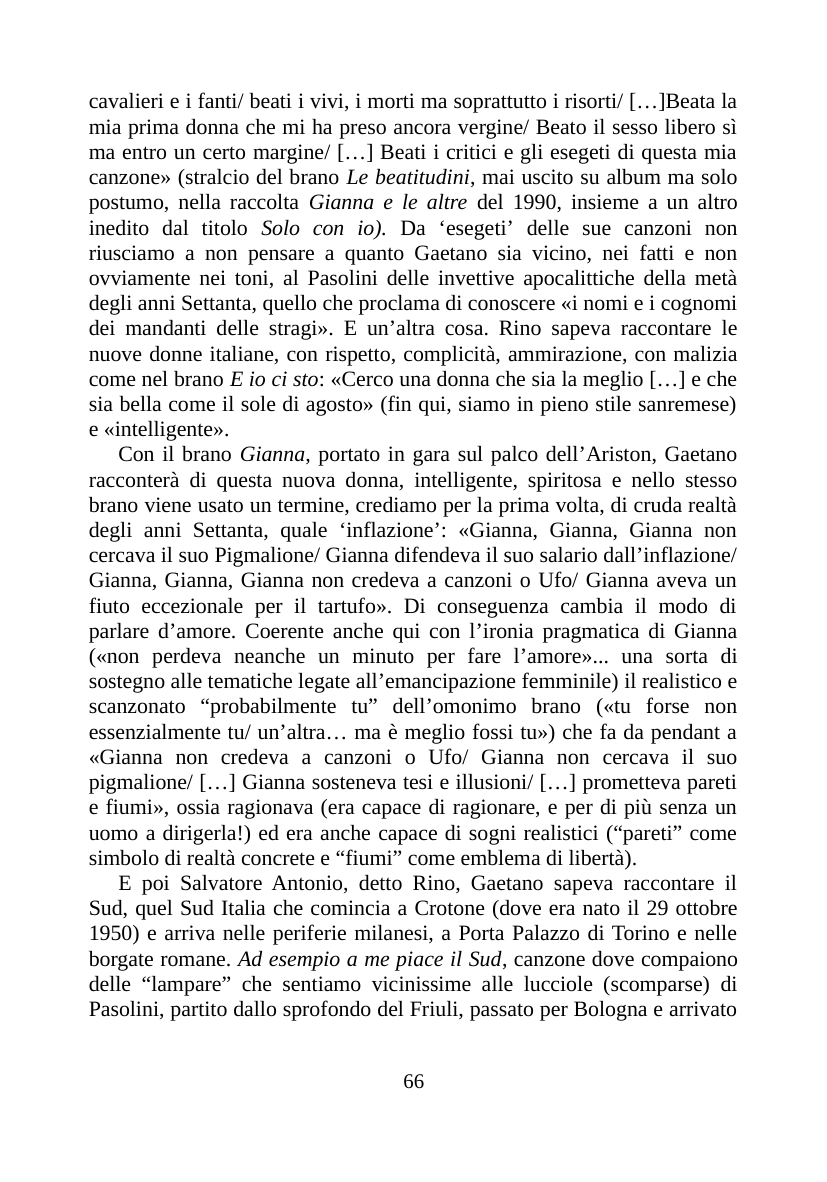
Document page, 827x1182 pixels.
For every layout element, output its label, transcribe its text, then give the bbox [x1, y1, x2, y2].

text E poi Salvatore Antonio, detto Rino, Gaetano sapeva raccontare il Sud, quel Sud Italia che comincia a Crotone (dove era nato il 29 ottobre 1950) e arriva nelle periferie milanesi, a Porta Palazzo di Torino e nelle borgate romane. Ad esempio a me piace il Sud, canzone dove compaiono delle “lampare” che sentiamo vicinissime alle lucciole (scomparse) di Pasolini, partito dallo sprofondo del Friuli, passato per Bologna e arrivato [88, 870, 738, 1021]
text Con il brano Gianna, portato in gara sul palco dell’Ariston, Gaetano racconterà di questa nuova donna, intelligente, spiritosa e nello stesso brano viene usato un termine, crediamo per la prima volta, di cruda realtà degli anni Settanta, quale ‘inflazione’: «Gianna, Gianna, Gianna non cercava il suo Pigmalione/ Gianna difendeva il suo salario dall’inflazione/ Gianna, Gianna, Gianna non credeva a canzoni o Ufo/ Gianna aveva un fiuto eccezionale per il tartufo». Di conseguenza cambia il modo di parlare d’amore. Coerente anche qui con l’ironia pragmatica di Gianna («non perdeva neanche un minuto per fare l’amore»... una sorta di sostegno alle tematiche legate all’emancipazione femminile) il realistico e scanzonato “probabilmente tu” dell’omonimo brano («tu forse non essenzialmente tu/ un’altra… ma è meglio fossi tu») che fa da pendant a «Gianna non credeva a canzoni o Ufo/ Gianna non cercava il suo pigmalione/ […] Gianna sosteneva tesi e illusioni/ […] prometteva pareti e fiumi», ossia ragionava (era capace di ragionare, e per di più senza un uomo a dirigerla!) ed era anche capace di sogni realistici (“pareti” come simbolo di realtà concrete e “fiumi” come emblema di libertà). [88, 441, 738, 870]
text cavalieri e i fanti/ beati i vivi, i morti ma soprattutto i risorti/ […]Beata la mia prima donna che mi ha preso ancora vergine/ Beato il sesso libero sì ma entro un certo margine/ […] Beati i critici e gli esegeti di questa mia canzone» (stralcio del brano Le beatitudini, mai uscito su album ma solo postumo, nella raccolta Gianna e le altre del 1990, insieme a un altro inedito dal titolo Solo con io). Da ‘esegeti’ delle sue canzoni non riusciamo a non pensare a quanto Gaetano sia vicino, nei fatti e non ovviamente nei toni, al Pasolini delle invettive apocalittiche della metà degli anni Settanta, quello che proclama di conoscere «i nomi e i cognomi dei mandanti delle stragi». E un’altra cosa. Rino sapeva raccontare le nuove donne italiane, con rispetto, complicità, ammirazione, con malizia come nel brano E io ci sto: «Cerco una donna che sia la meglio […] e che sia bella come il sole di agosto» (fin qui, siamo in pieno stile sanremese) e «intelligente». [88, 88, 738, 441]
